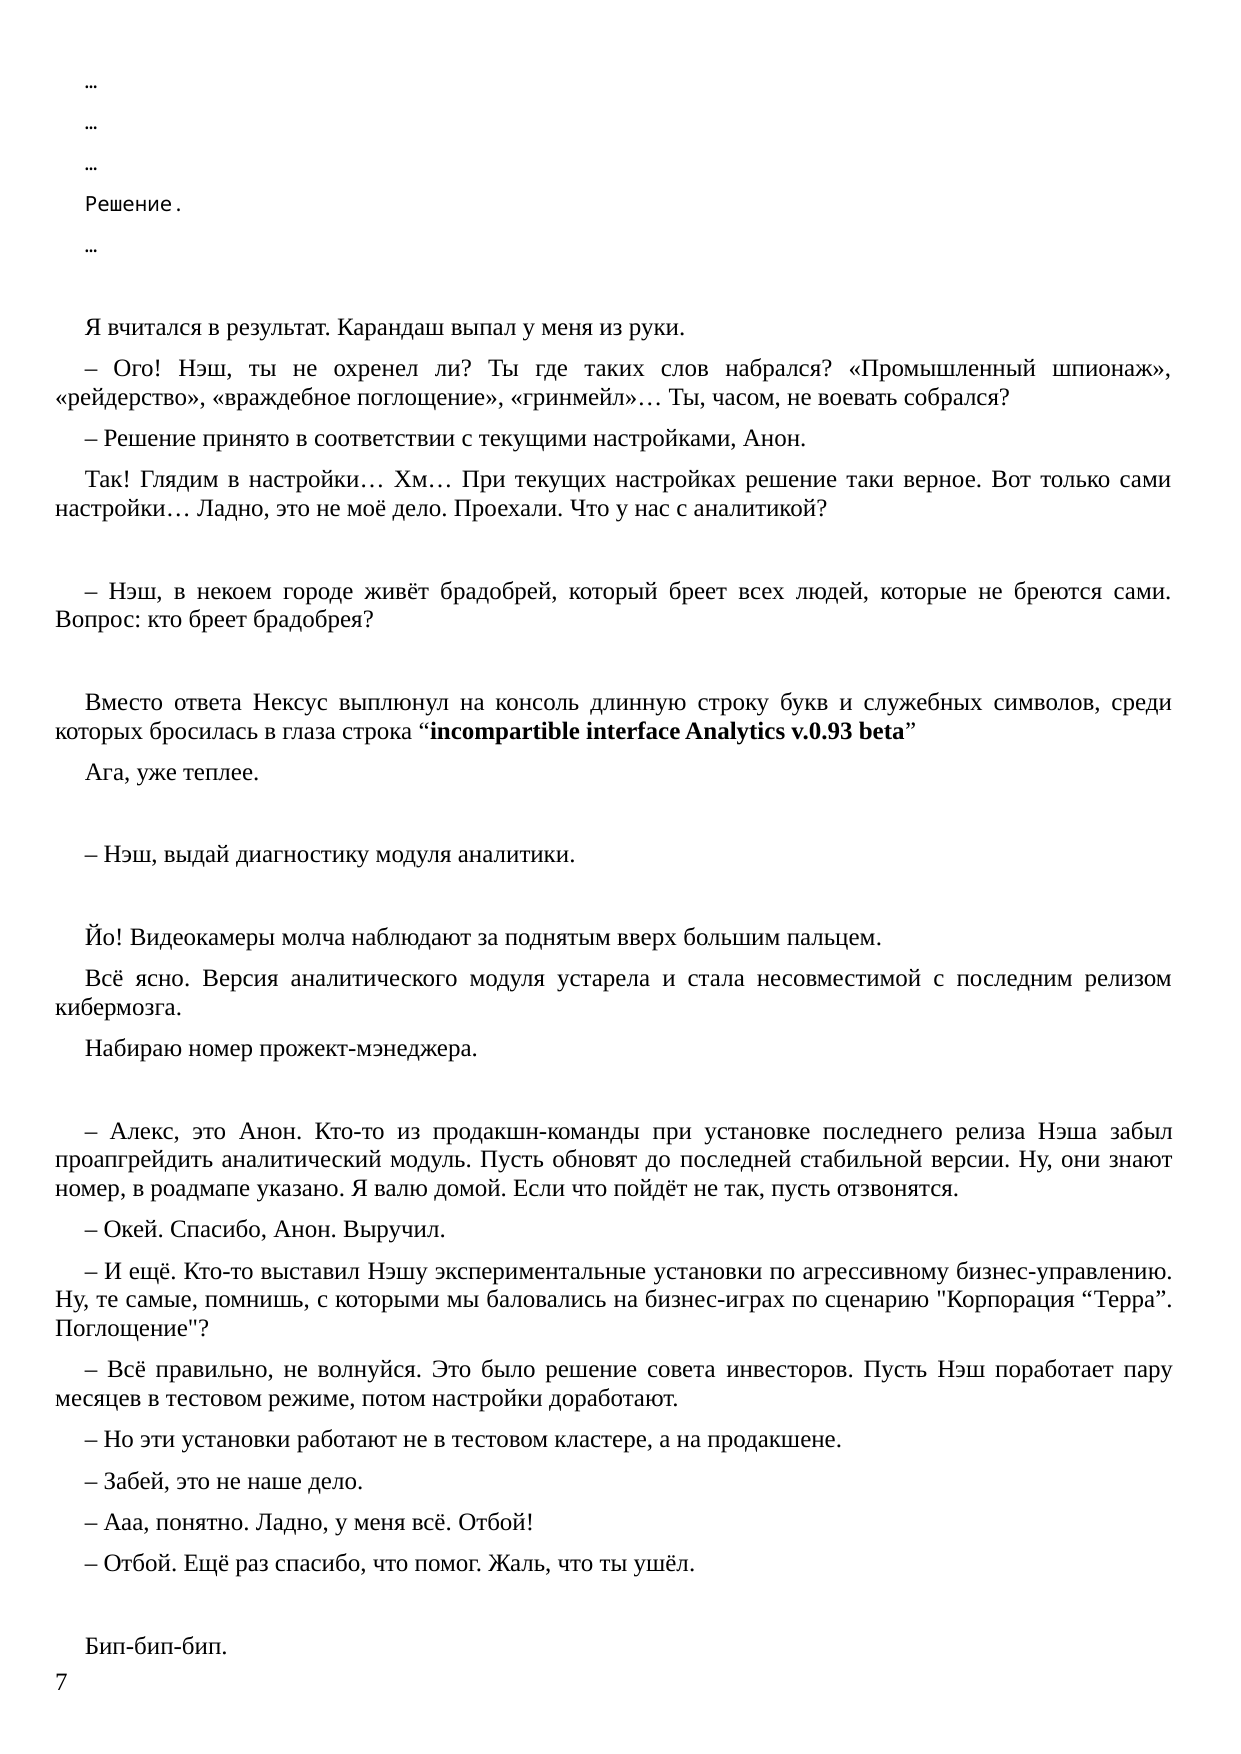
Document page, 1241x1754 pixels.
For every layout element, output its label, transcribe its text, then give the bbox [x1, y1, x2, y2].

text Решение. [55, 189, 1173, 217]
text – Ого! Нэш, ты не охренел ли? Ты где таких слов набрался? «Промышленный шпионаж», «рейдерство», «враждебное поглощение», «гринмейл»… Ты, часом, не воевать собрался? [55, 353, 1173, 411]
text – Решение принято в соответствии с текущими настройками, Анон. [55, 423, 1173, 452]
text – Нэш, выдай диагностику модуля аналитики. [55, 839, 1173, 868]
text – Нэш, в некоем городе живёт брадобрей, который бреет всех людей, которые не бреются сами. Вопрос: кто бреет брадобрея? [55, 576, 1173, 633]
text – Окей. Спасибо, Анон. Выручил. [55, 1214, 1173, 1243]
text – И ещё. Кто-то выставил Нэшу экспериментальные установки по агрессивному бизнес-управлению. Ну, те самые, помнишь, с которыми мы баловались на бизнес-играх по сценарию "Корпорация “Терра”. Поглощение"? [55, 1256, 1173, 1342]
text Всё ясно. Версия аналитического модуля устарела и стала несовместимой с последним релизом кибермозга. [55, 963, 1173, 1021]
text Ага, уже теплее. [55, 757, 1173, 786]
text Йо! Видеокамеры молча наблюдают за поднятым вверх большим пальцем. [55, 922, 1173, 951]
text … [55, 148, 1173, 176]
text Я вчитался в результат. Карандаш выпал у меня из руки. [55, 312, 1173, 341]
text Вместо ответа Нексус выплюнул на консоль длинную строку букв и служебных символов, среди которых бросилась в глаза строка “incompartible interface Analytics v.0.93 beta” [55, 687, 1173, 744]
text … [55, 230, 1173, 258]
text Набираю номер прожект-мэнеджера. [55, 1033, 1173, 1062]
text – Ааа, понятно. Ладно, у меня всё. Отбой! [55, 1507, 1173, 1536]
text – Забей, это не наше дело. [55, 1466, 1173, 1494]
text … [55, 66, 1173, 94]
text – Алекс, это Анон. Кто-то из продакшн-команды при установке последнего релиза Нэша забыл проапгрейдить аналитический модуль. Пусть обновят до последней стабильной версии. Ну, они знают номер, в роадмапе указано. Я валю домой. Если что пойдёт не так, пусть отзвонятся. [55, 1116, 1173, 1202]
text Так! Глядим в настройки… Хм… При текущих настройках решение таки верное. Вот только сами настройки… Ладно, это не моё дело. Проехали. Что у нас с аналитикой? [55, 464, 1173, 522]
text Бип-бип-бип. [55, 1631, 1173, 1659]
text … [55, 107, 1173, 135]
text – Но эти установки работают не в тестовом кластере, а на продакшене. [55, 1424, 1173, 1453]
text – Всё правильно, не волнуйся. Это было решение совета инвесторов. Пусть Нэш поработает пару месяцев в тестовом режиме, потом настройки доработают. [55, 1354, 1173, 1412]
text – Отбой. Ещё раз спасибо, что помог. Жаль, что ты ушёл. [55, 1548, 1173, 1577]
